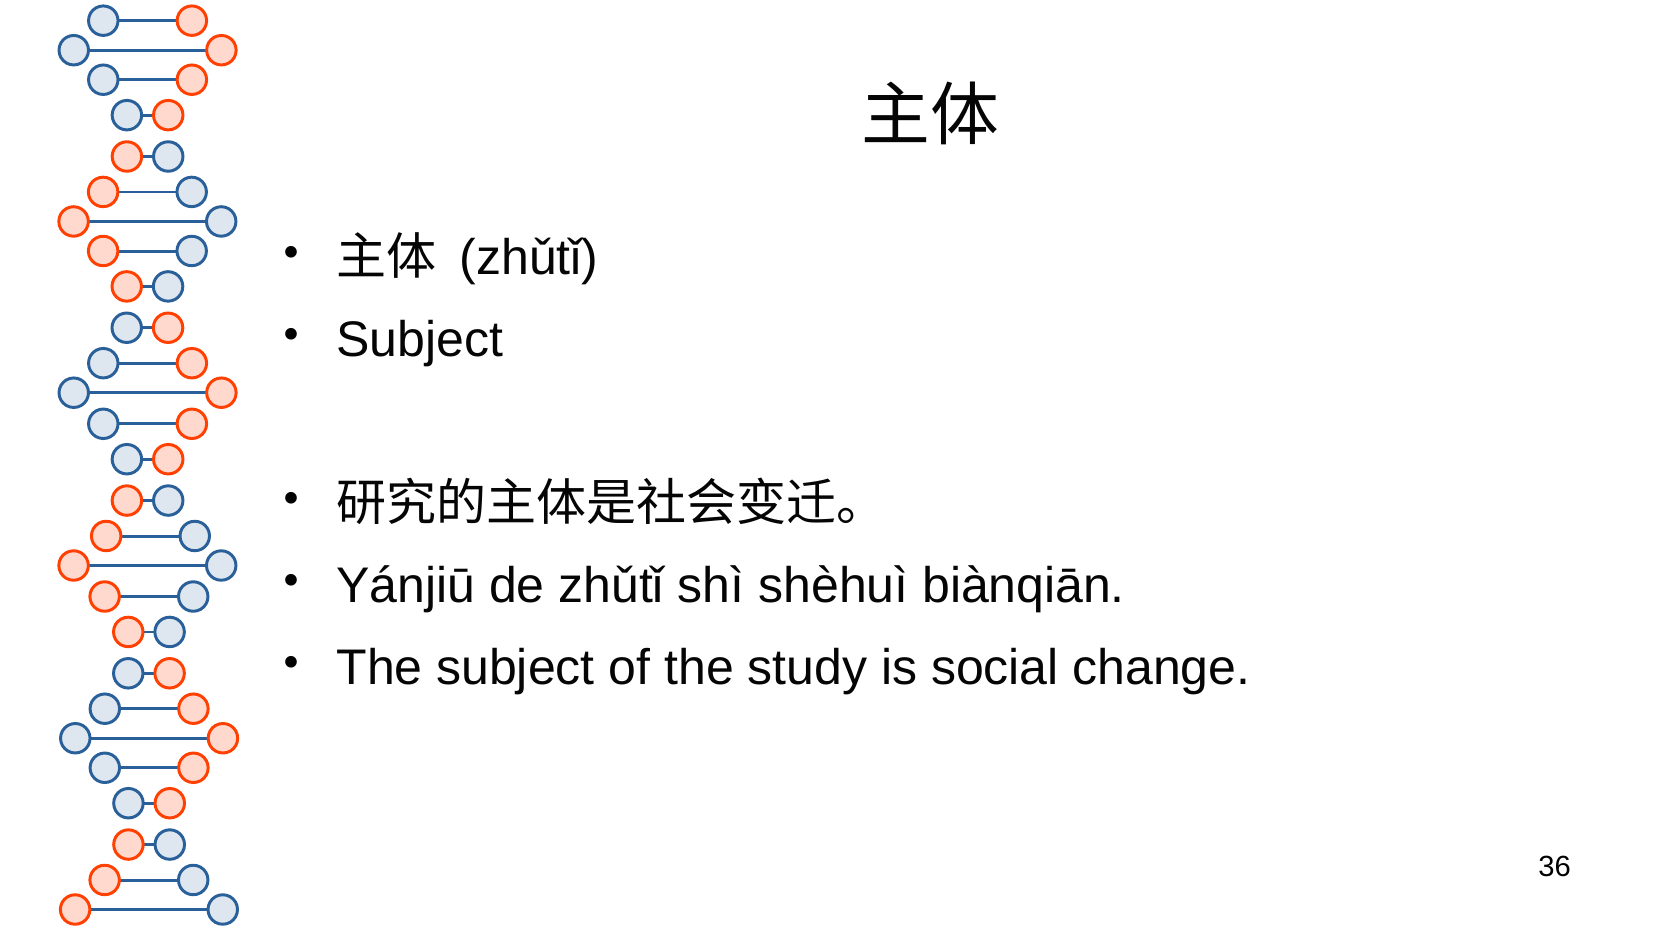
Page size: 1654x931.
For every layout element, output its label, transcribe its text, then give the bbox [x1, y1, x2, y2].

title 主体 [265, 35, 1595, 189]
list 主体 (zhǔtǐ) Subject 研究的主体是社会变迁。 Yánjiū de zhǔtǐ shì shèhuì biànqiān. The subject of the study is social change. [265, 224, 1595, 764]
